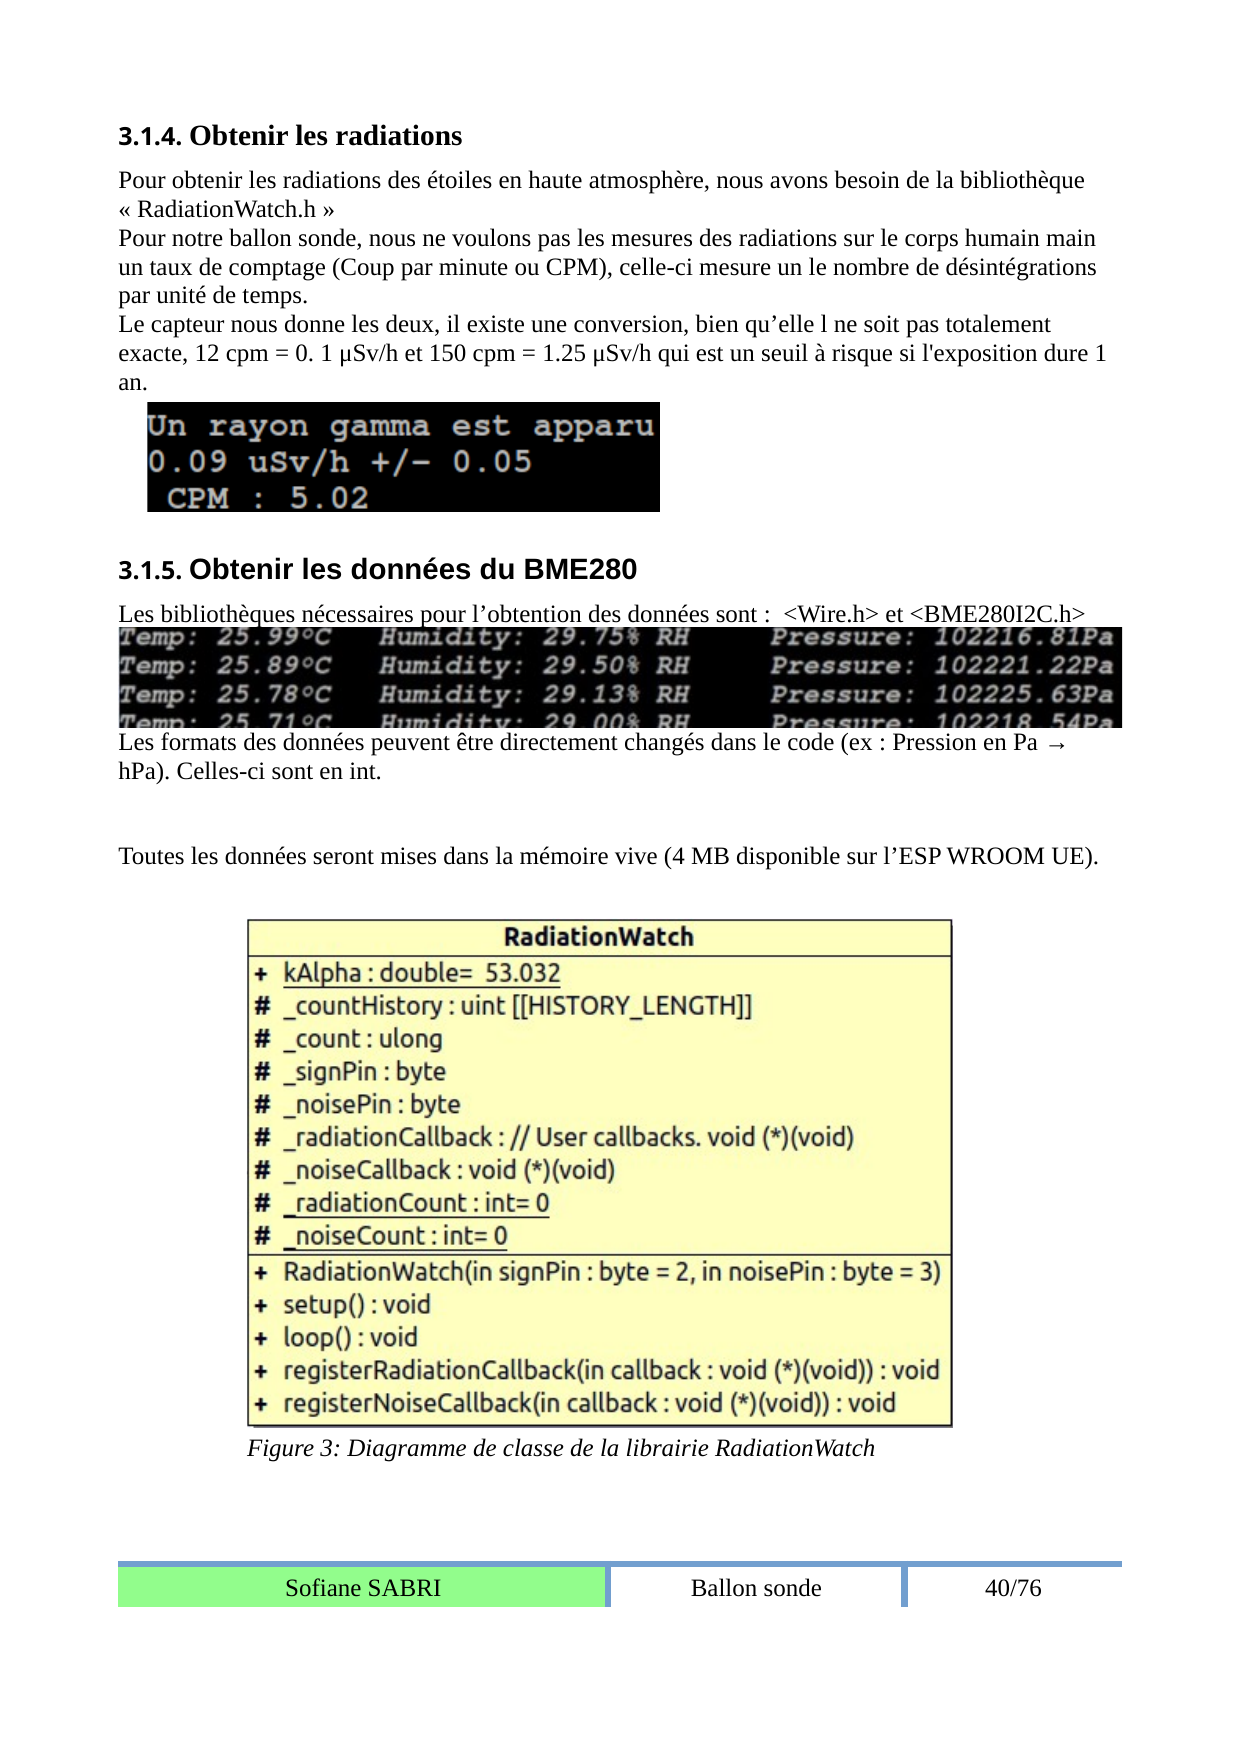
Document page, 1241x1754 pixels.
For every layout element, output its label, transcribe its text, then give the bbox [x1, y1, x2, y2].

subtitle Obtenir les données du BME280 [118, 552, 1122, 586]
text Toutes les données seront mises dans la mémoire vive (4 MB disponible sur l’ESP WROOM UE). [118, 841, 1122, 870]
text Pour obtenir les radiations des étoiles en haute atmosphère, nous avons besoin de la bibliothèque « RadiationWatch.h » [118, 165, 1122, 223]
text Pour notre ballon sonde, nous ne voulons pas les mesures des radiations sur le corps humain main un taux de comptage (Coup par minute ou CPM), celle-ci mesure un le nombre de désintégrations par unité de temps. [118, 223, 1122, 309]
subtitle Obtenir les radiations [118, 118, 1122, 153]
text Les formats des données peuvent être directement changés dans le code (ex : Pression en Pa → hPa). Celles-ci sont en int. [118, 728, 1122, 785]
text Le capteur nous donne les deux, il existe une conversion, bien qu’elle l ne soit pas totalement exacte, 12 cpm = 0. 1 μSv/h et 150 cpm = 1.25 μSv/h qui est un seuil à risque si l'exposition dure 1 an. [118, 309, 1122, 395]
text Figure 3: Diagramme de classe de la librairie RadiationWatch [247, 1428, 953, 1462]
picture [118, 627, 1123, 728]
picture [147, 402, 660, 512]
picture [246, 918, 953, 1428]
text Les bibliothèques nécessaires pour l’obtention des données sont : <Wire.h> et <BME280I2C.h> [118, 599, 1122, 627]
